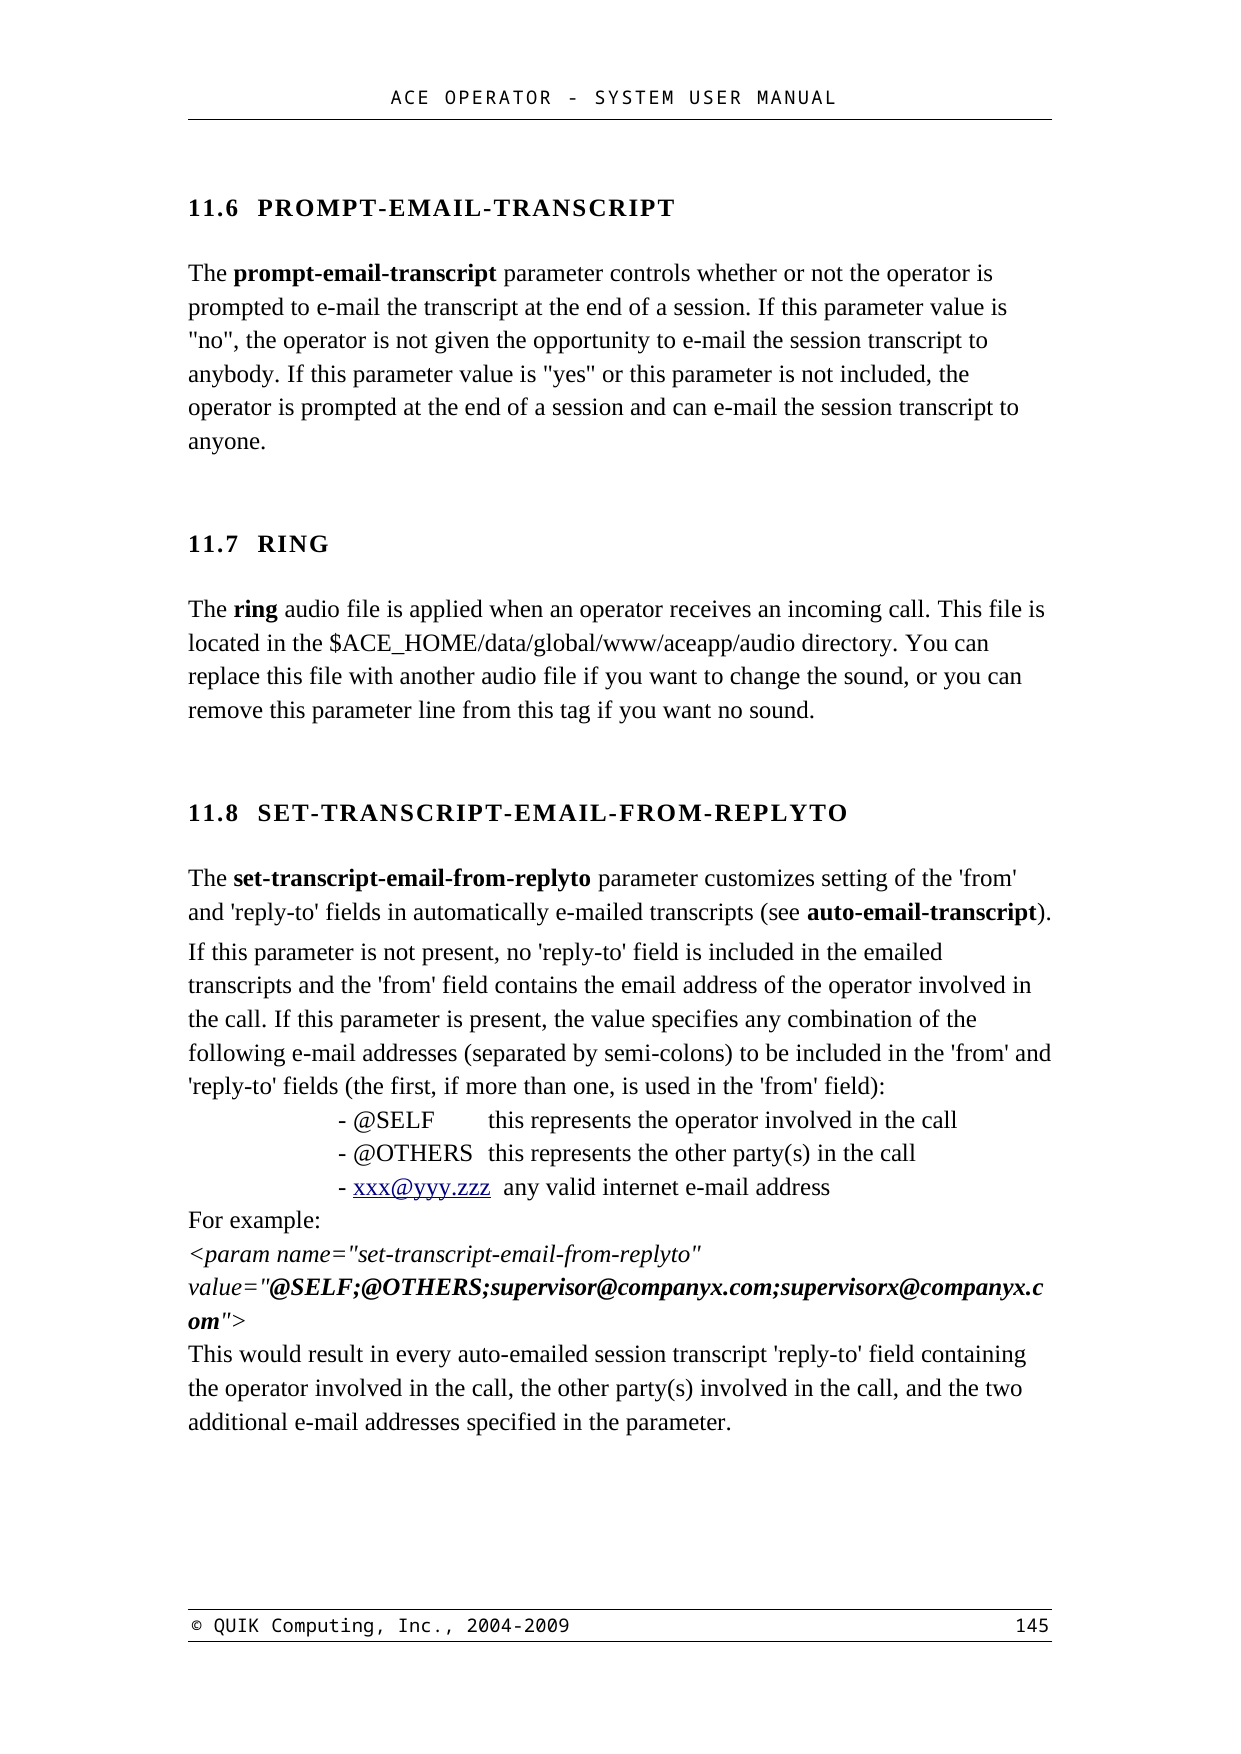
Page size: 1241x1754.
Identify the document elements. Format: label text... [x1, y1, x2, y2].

text The prompt-email-transcript parameter controls whether or not the operator is prompted to e-mail the transcript at the end of a session. If this parameter value is "no", the operator is not given the opportunity to e-mail the session transcript to anybody. If this parameter value is "yes" or this parameter is not included, the operator is prompted at the end of a session and can e-mail the session transcript to anyone. [188, 259, 1052, 455]
subtitle ring [188, 530, 1052, 558]
text The set-transcript-email-from-replyto parameter customizes setting of the 'from' and 'reply-to' fields in automatically e-mailed transcripts (see auto-email-transcript). [188, 864, 1052, 925]
text The ring audio file is applied when an operator receives an incoming call. This file is located in the $ACE_HOME/data/global/www/aceapp/audio directory. You can replace this file with another audio file if you want to change the sound, or you can remove this parameter line from this tag if you want no sound. [188, 595, 1052, 724]
text If this parameter is not present, no 'reply-to' field is included in the emailed transcripts and the 'from' field contains the email address of the operator involved in the call. If this parameter is present, the value specifies any combination of the following e-mail addresses (separated by semi-colons) to be included in the 'from' and 'reply-to' fields (the first, if more than one, is used in the 'from' field): - @SELF this represents the operator involved in the call - @OTHERS this represents the other party(s) in the call - xxx@yyy.zzz any valid internet e-mail address For example: <param name="set-transcript-email-from-replyto" value="@SELF;@OTHERS;supervisor@companyx.com;supervisorx@companyx.com"> This would result in every auto-emailed session transcript 'reply-to' field containing the operator involved in the call, the other party(s) involved in the call, and the two additional e-mail addresses specified in the parameter. [188, 938, 1052, 1435]
subtitle Prompt-email-transcript [188, 194, 1052, 222]
subtitle SET-TRANSCRIPT-EMAIL-FROM-REPLYTO [188, 799, 1052, 827]
